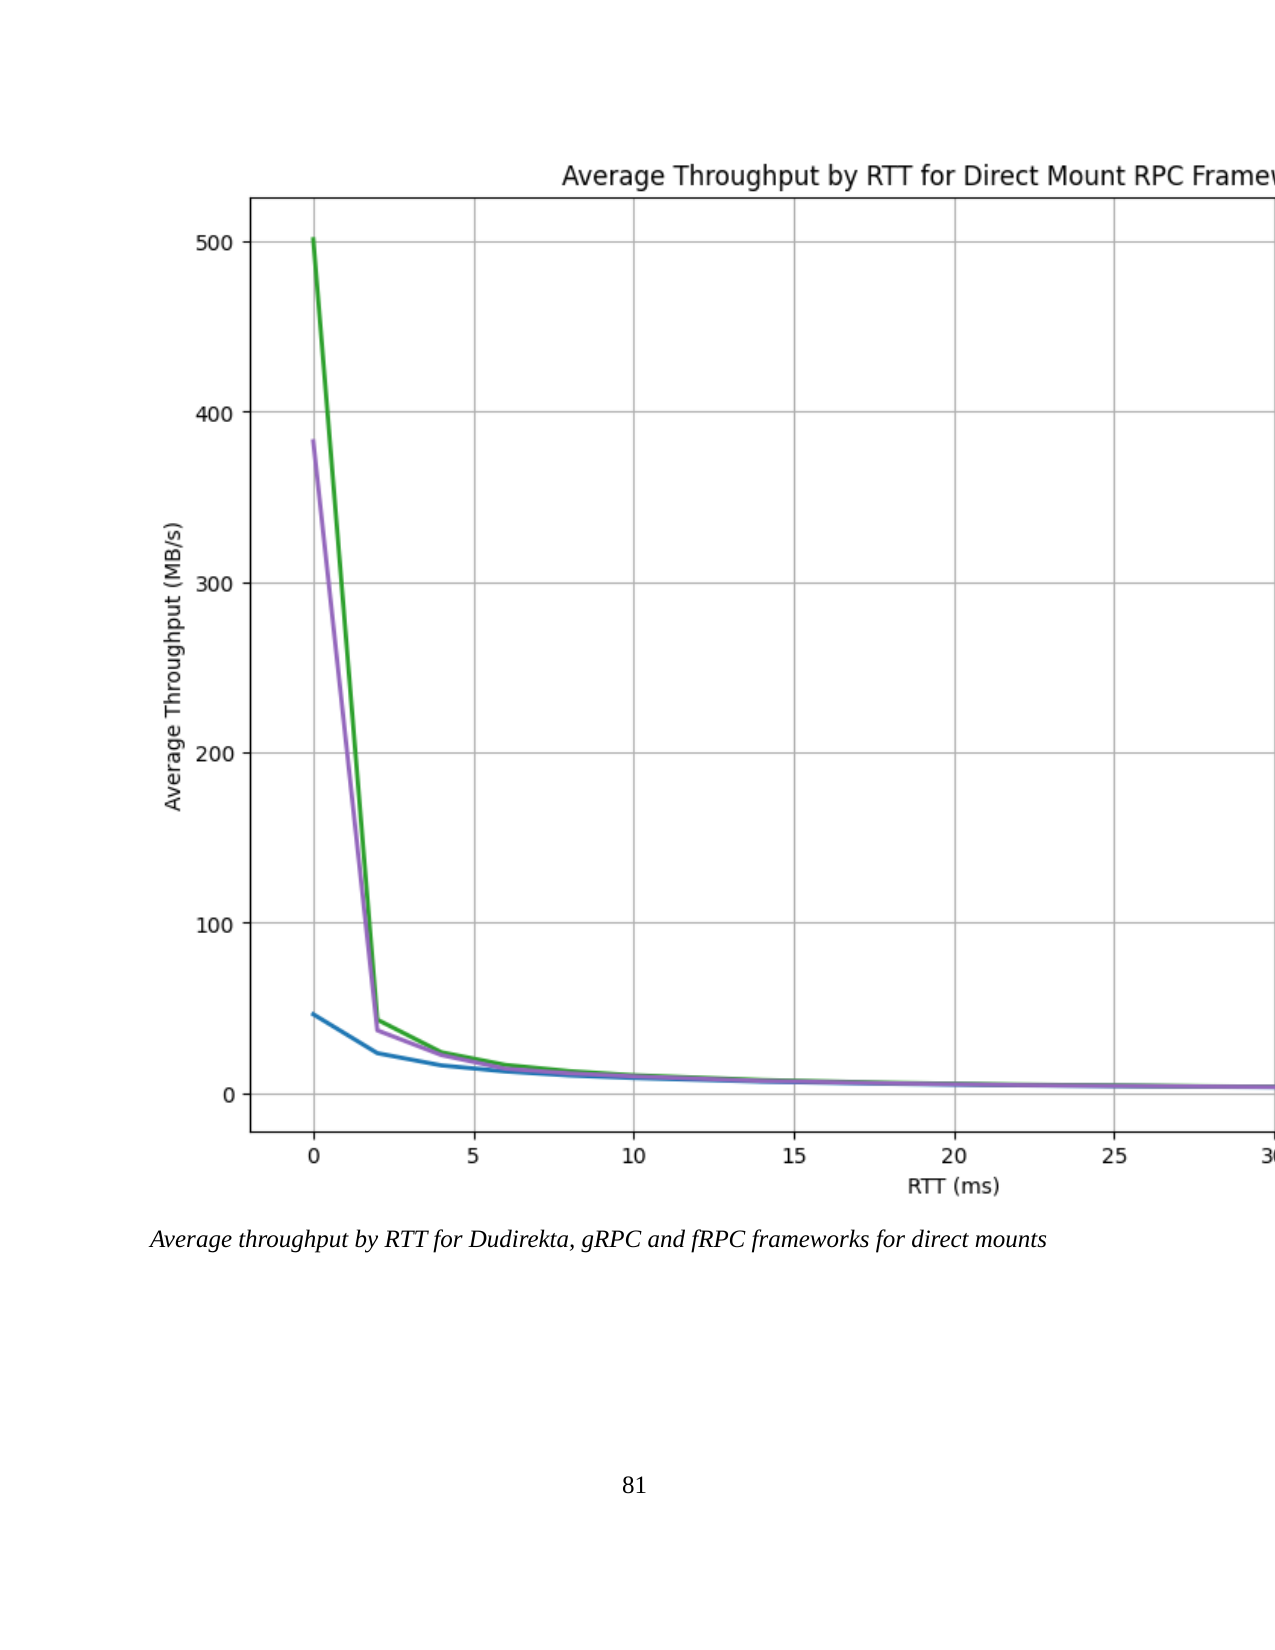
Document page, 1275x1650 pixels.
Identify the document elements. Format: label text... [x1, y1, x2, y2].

text Average throughput by RTT for Dudirekta, gRPC and fRPC frameworks for direct mounts [150, 1224, 1125, 1253]
picture [150, 150, 1275, 1212]
